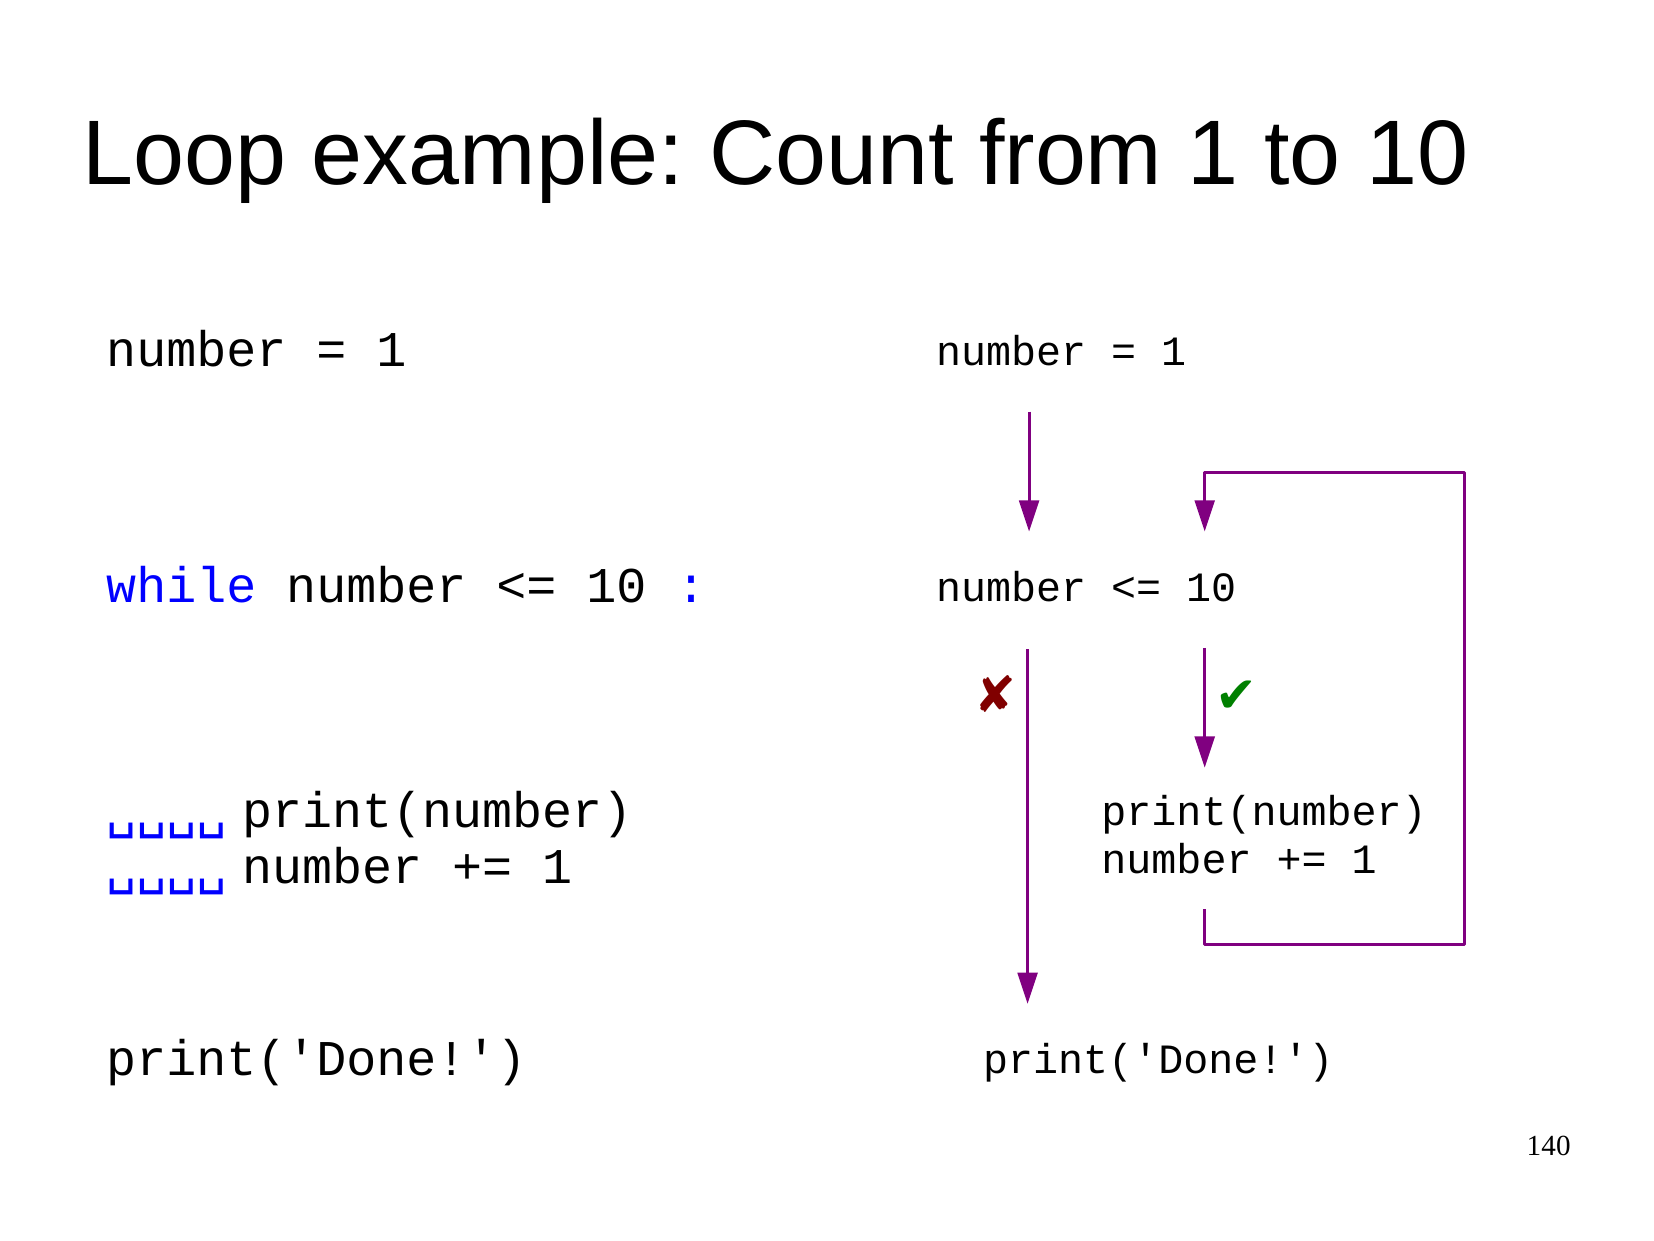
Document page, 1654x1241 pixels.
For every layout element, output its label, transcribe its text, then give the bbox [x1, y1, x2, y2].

text_box while [100, 555, 263, 624]
title Loop example: Count from 1 to 10 [82, 49, 1571, 257]
text_box number <= 10 [921, 531, 1312, 650]
text_box print(number) number += 1 [1086, 767, 1418, 910]
text_box : [670, 555, 713, 624]
text_box print(number) number += 1 [236, 779, 639, 905]
text_box ✔ [1209, 661, 1265, 730]
text_box number <= 10 [280, 555, 653, 624]
text_box print('Done!') [968, 1003, 1276, 1122]
text_box number = 1 [100, 318, 413, 388]
text_box print('Done!') [100, 1027, 533, 1097]
text_box number = 1 [921, 295, 1217, 414]
text_box ✘ [968, 661, 1015, 730]
text_box ␣␣␣␣ ␣␣␣␣ [100, 779, 176, 905]
